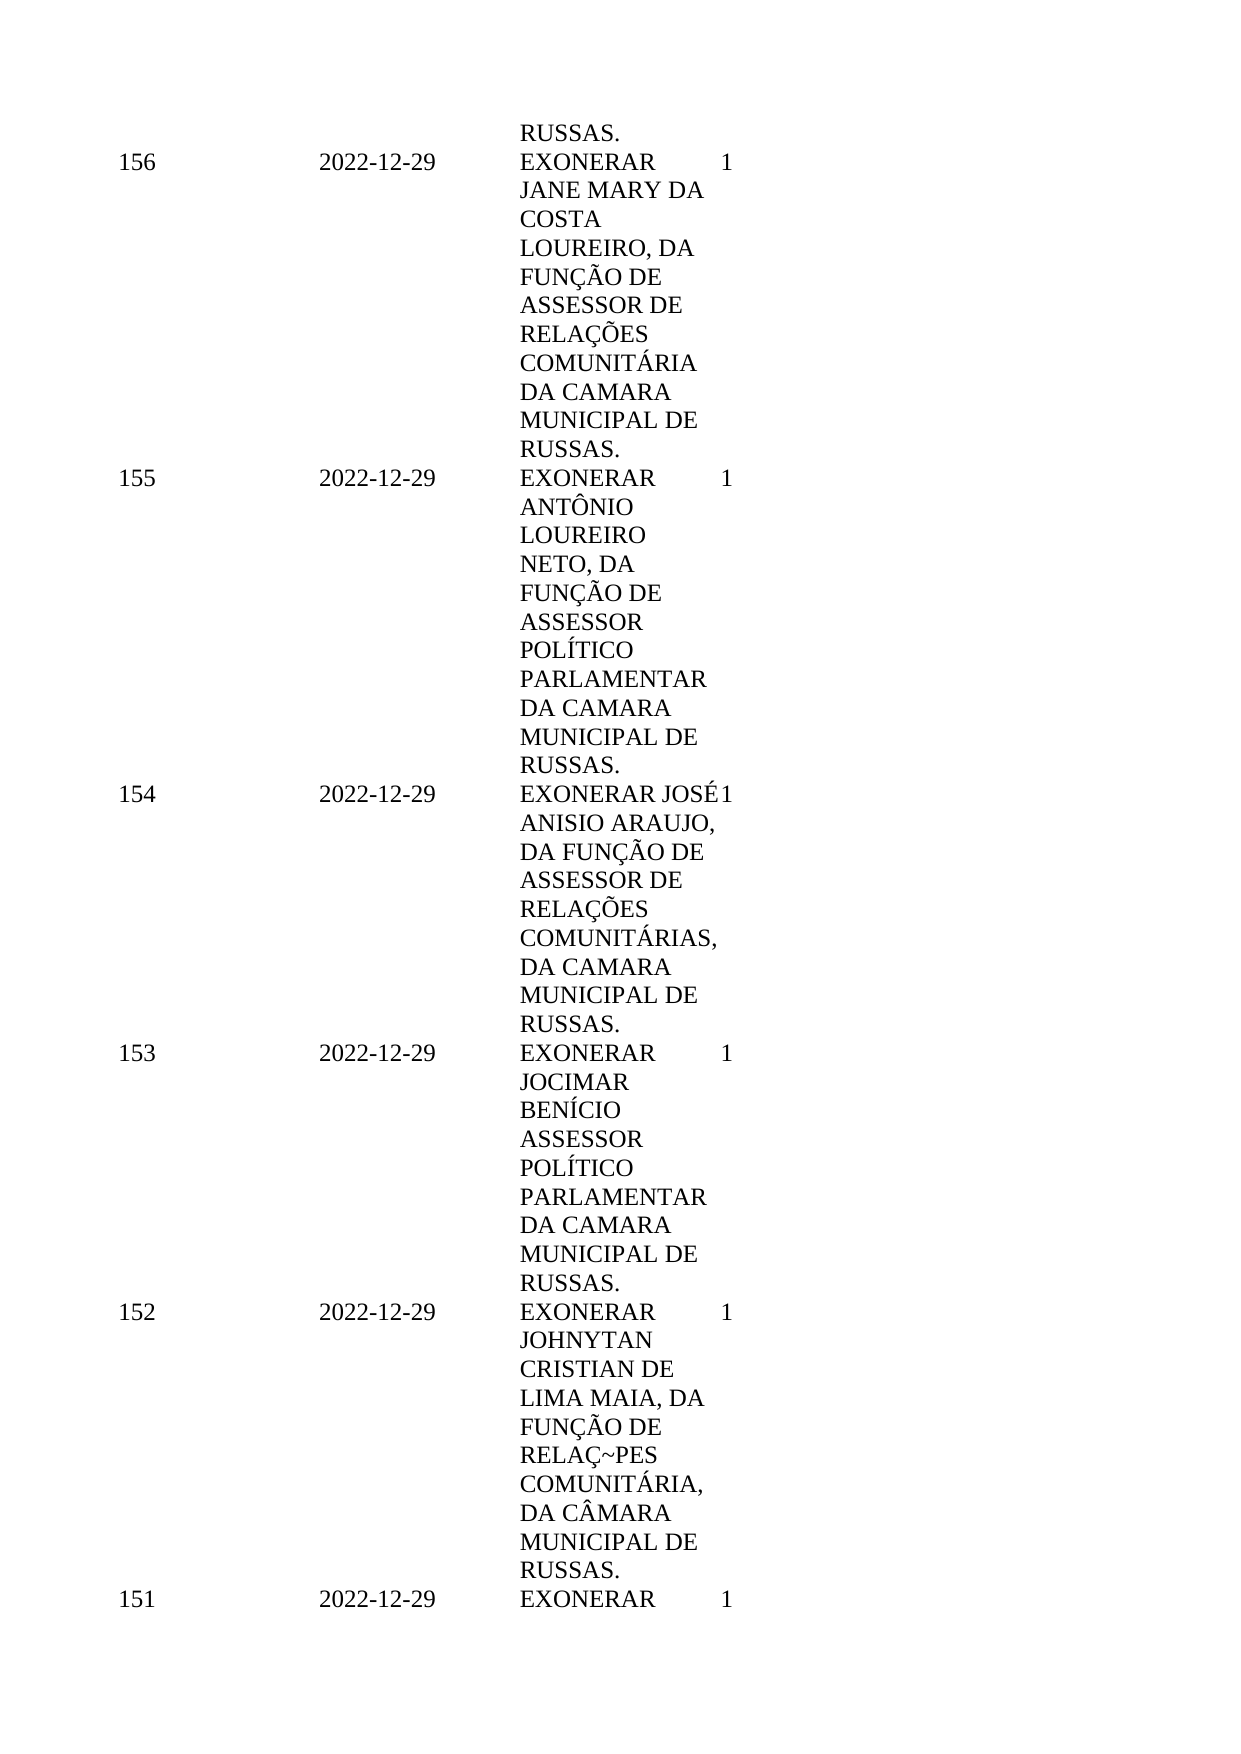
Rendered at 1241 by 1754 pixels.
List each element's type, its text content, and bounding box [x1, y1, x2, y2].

table_cell [921, 1584, 1122, 1613]
table_cell 155 [118, 463, 319, 779]
table_cell 1 [720, 1297, 921, 1584]
table_cell [118, 118, 319, 147]
table_cell [921, 779, 1122, 1038]
table_cell EXONERAR JOHNYTAN CRISTIAN DE LIMA MAIA, DA FUNÇÃO DE RELAÇ~PES COMUNITÁRIA, DA CÂMARA MUNICIPAL DE RUSSAS. [520, 1297, 720, 1584]
table_cell [720, 118, 921, 147]
table_cell 151 [118, 1584, 319, 1613]
table_cell [921, 118, 1122, 147]
table_cell [921, 147, 1122, 463]
table_cell [921, 1038, 1122, 1297]
table_cell [921, 1297, 1122, 1584]
table_cell 2022-12-29 [319, 147, 519, 463]
table_cell 2022-12-29 [319, 1584, 519, 1613]
table_cell 152 [118, 1297, 319, 1584]
table_cell 153 [118, 1038, 319, 1297]
table_cell 1 [720, 779, 921, 1038]
table_cell EXONERAR JOCIMAR BENÍCIO ASSESSOR POLÍTICO PARLAMENTAR DA CAMARA MUNICIPAL DE RUSSAS. [520, 1038, 720, 1297]
table_cell 156 [118, 147, 319, 463]
table_cell EXONERAR ANTÔNIO LOUREIRO NETO, DA FUNÇÃO DE ASSESSOR POLÍTICO PARLAMENTAR DA CAMARA MUNICIPAL DE RUSSAS. [520, 463, 720, 779]
table_cell EXONERAR [520, 1584, 720, 1613]
table_cell 2022-12-29 [319, 1297, 519, 1584]
table_cell 1 [720, 463, 921, 779]
table_cell RUSSAS. [520, 118, 720, 147]
table_cell 1 [720, 1584, 921, 1613]
table_cell [921, 463, 1122, 779]
table_cell EXONERAR JANE MARY DA COSTA LOUREIRO, DA FUNÇÃO DE ASSESSOR DE RELAÇÕES COMUNITÁRIA DA CAMARA MUNICIPAL DE RUSSAS. [520, 147, 720, 463]
table_cell [319, 118, 519, 147]
table_cell 1 [720, 147, 921, 463]
table_cell 2022-12-29 [319, 463, 519, 779]
table_cell 2022-12-29 [319, 1038, 519, 1297]
table_cell 1 [720, 1038, 921, 1297]
table_cell 2022-12-29 [319, 779, 519, 1038]
table_cell EXONERAR JOSÉ ANISIO ARAUJO, DA FUNÇÃO DE ASSESSOR DE RELAÇÕES COMUNITÁRIAS, DA CAMARA MUNICIPAL DE RUSSAS. [520, 779, 720, 1038]
table_cell 154 [118, 779, 319, 1038]
